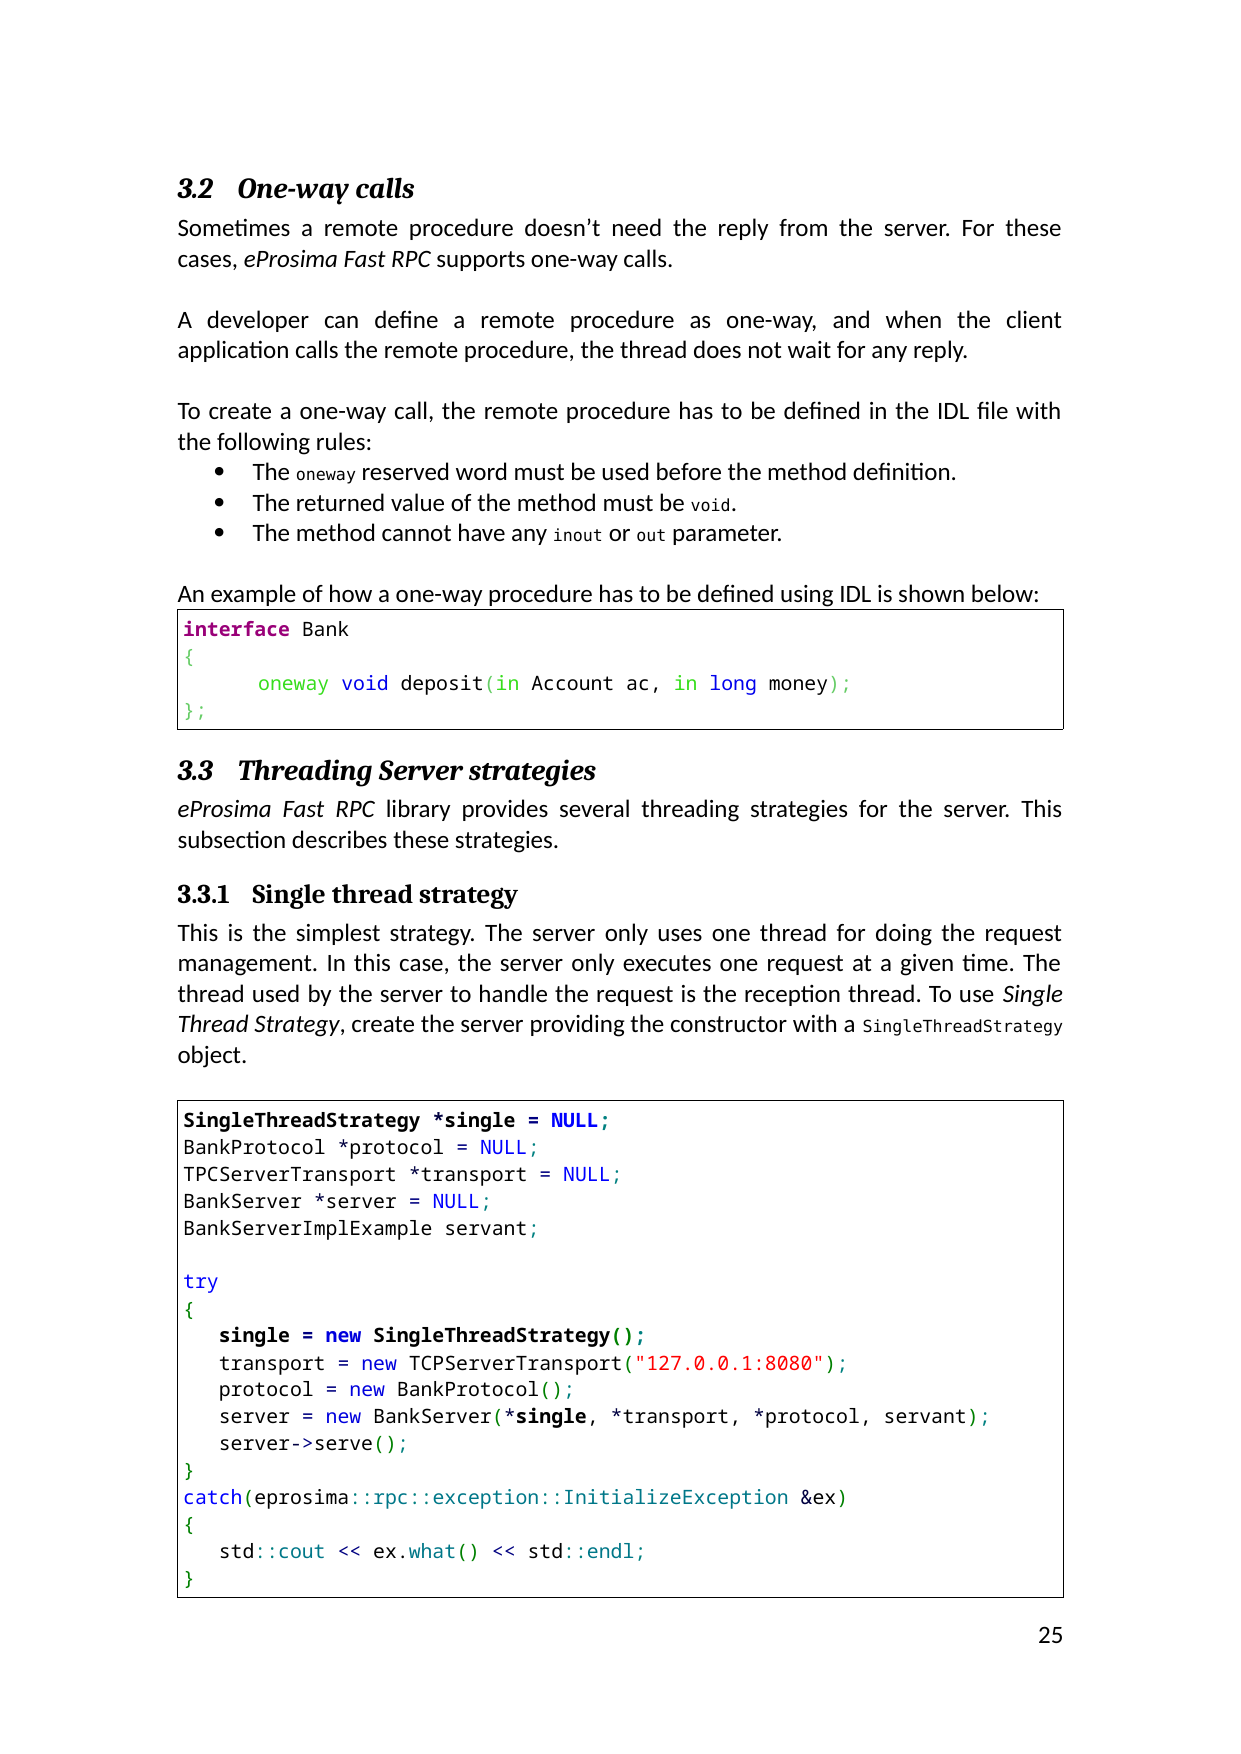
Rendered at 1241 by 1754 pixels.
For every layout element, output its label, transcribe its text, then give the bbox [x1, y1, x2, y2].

subtitle Single thread strategy [177, 879, 1063, 911]
list The returned value of the method must be void. [215, 487, 1063, 518]
text This is the simplest strategy. The server only uses one thread for doing the request management. In this case, the server only executes one request at a given time. The thread used by the server to handle the request is the reception thread. To use Single Thread Strategy, create the server providing the constructor with a SingleThreadStrategy object. [177, 917, 1063, 1069]
text An example of how a one-way procedure has to be defined using IDL is shown below: [177, 579, 1063, 609]
list The method cannot have any inout or out parameter. [215, 518, 1063, 548]
subtitle Threading Server strategies [177, 754, 1063, 787]
list The oneway reserved word must be used before the method definition. [215, 457, 1063, 487]
table_header SingleThreadStrategy *single = NULL; BankProtocol *protocol = NULL; TPCServerTransport *transport = NULL; BankServer *server = NULL; BankServerImplExample servant; try { single = new SingleThreadStrategy(); transport = new TCPServerTransport("127.0.0.1:8080"); protocol = new BankProtocol(); server = new BankServer(*single, *transport, *protocol, servant); server->serve(); } catch(eprosima::rpc::exception::InitializeException &ex) { std::cout << ex.what() << std::endl; } [178, 1101, 1063, 1597]
text Sometimes a remote procedure doesn’t need the reply from the server. For these cases, eProsima Fast RPC supports one-way calls. [177, 212, 1063, 273]
text A developer can define a remote procedure as one-way, and when the client application calls the remote procedure, the thread does not wait for any reply. [177, 304, 1063, 365]
table_header interface Bank { oneway void deposit(in Account ac, in long money); }; [178, 610, 1063, 729]
text To create a one-way call, the remote procedure has to be defined in the IDL file with the following rules: [177, 396, 1063, 457]
subtitle One-way calls [177, 173, 1063, 206]
text eProsima Fast RPC library provides several threading strategies for the server. This subsection describes these strategies. [177, 793, 1063, 854]
